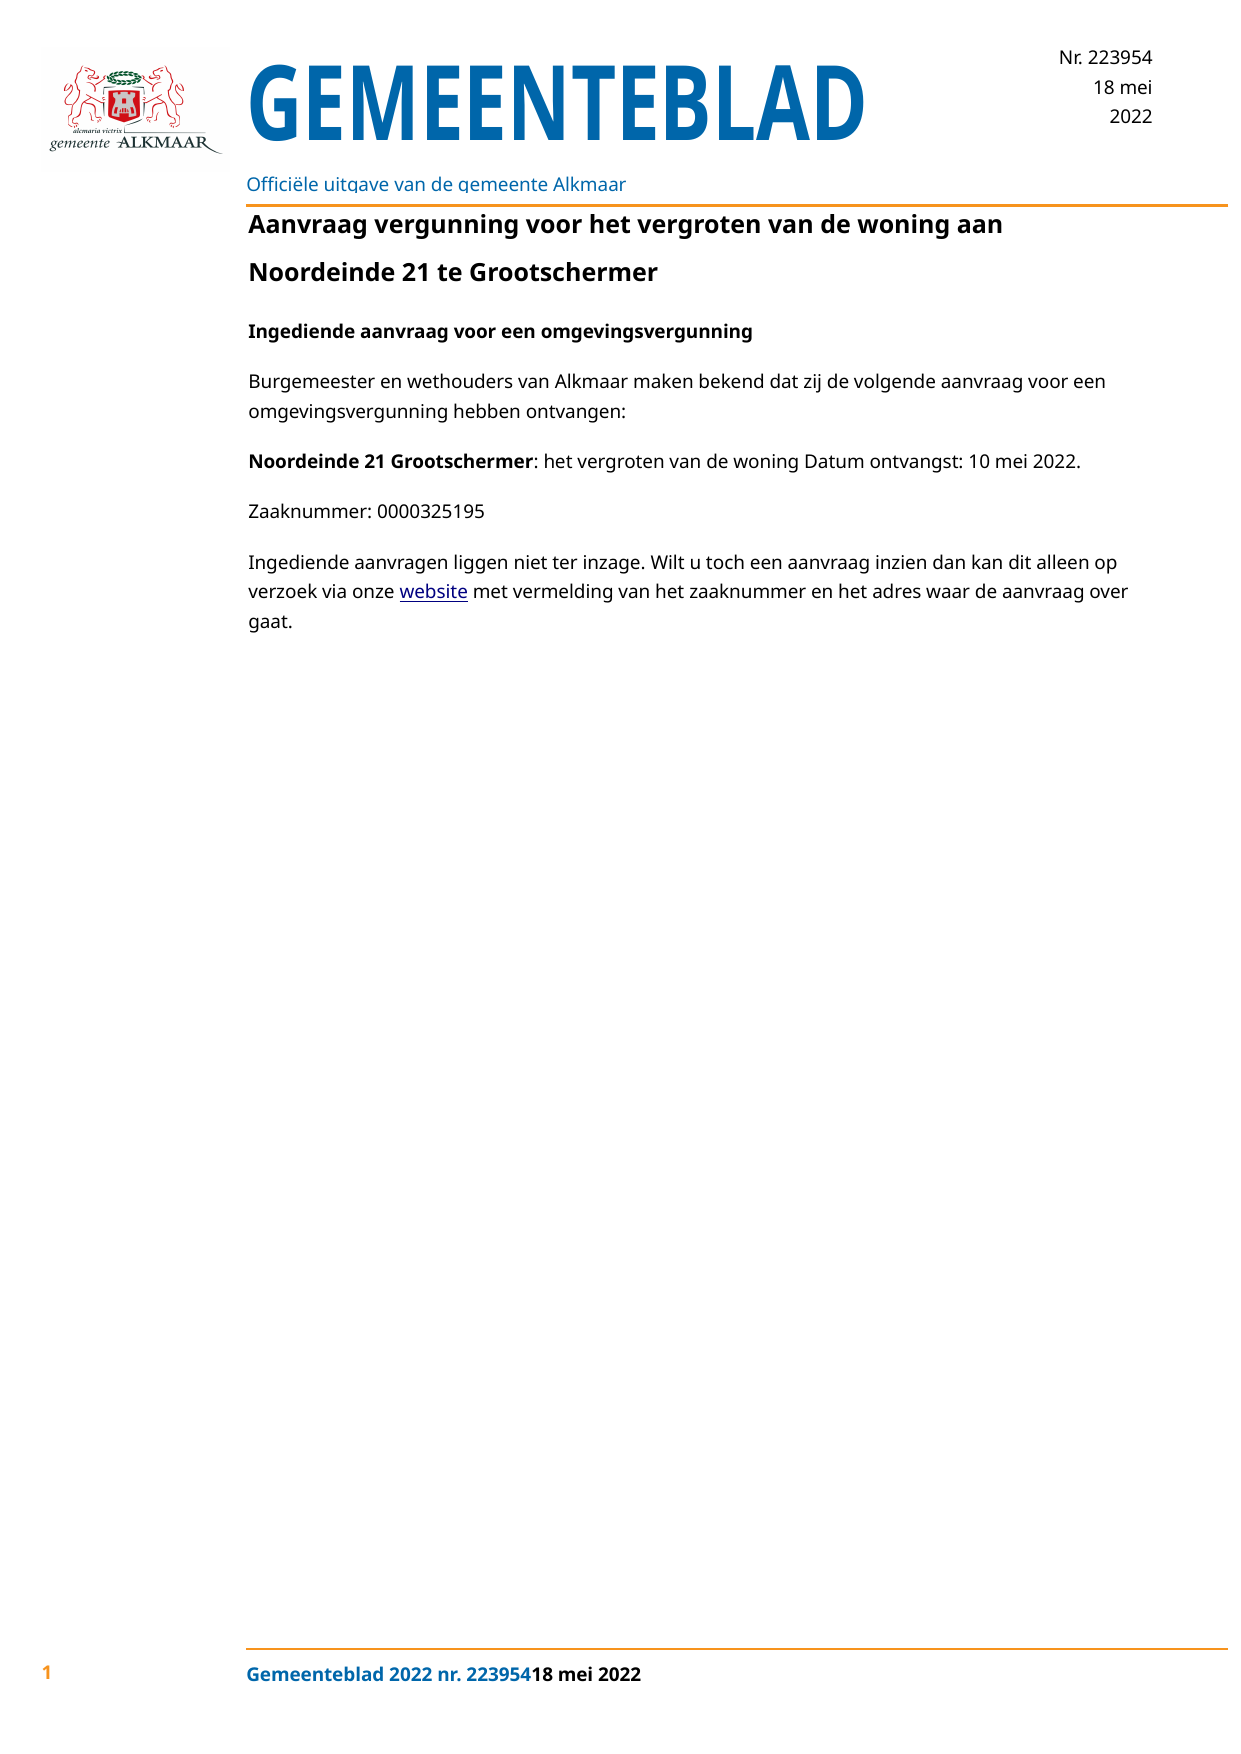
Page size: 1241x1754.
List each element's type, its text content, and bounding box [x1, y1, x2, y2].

text Aanvraag vergunning voor het vergroten van de woning aan Noordeinde 21 te Grootschermer [248, 207, 1152, 288]
text Burgemeester en wethouders van Alkmaar maken bekend dat zij de volgende aanvraag voor een omgevingsvergunning hebben ontvangen: [248, 368, 1152, 424]
text Ingediende aanvragen liggen niet ter inzage. Wilt u toch een aanvraag inzien dan kan dit alleen op verzoek via onze website met vermelding van het zaaknummer en het adres waar de aanvraag over gaat. [248, 549, 1152, 634]
text Noordeinde 21 Grootschermer: het vergroten van de woning Datum ontvangst: 10 mei 2022. [248, 448, 1152, 474]
text Zaaknummer: 0000325195 [248, 499, 1152, 524]
picture [41, 47, 231, 172]
text Ingediende aanvraag voor een omgevingsvergunning [248, 318, 1152, 344]
